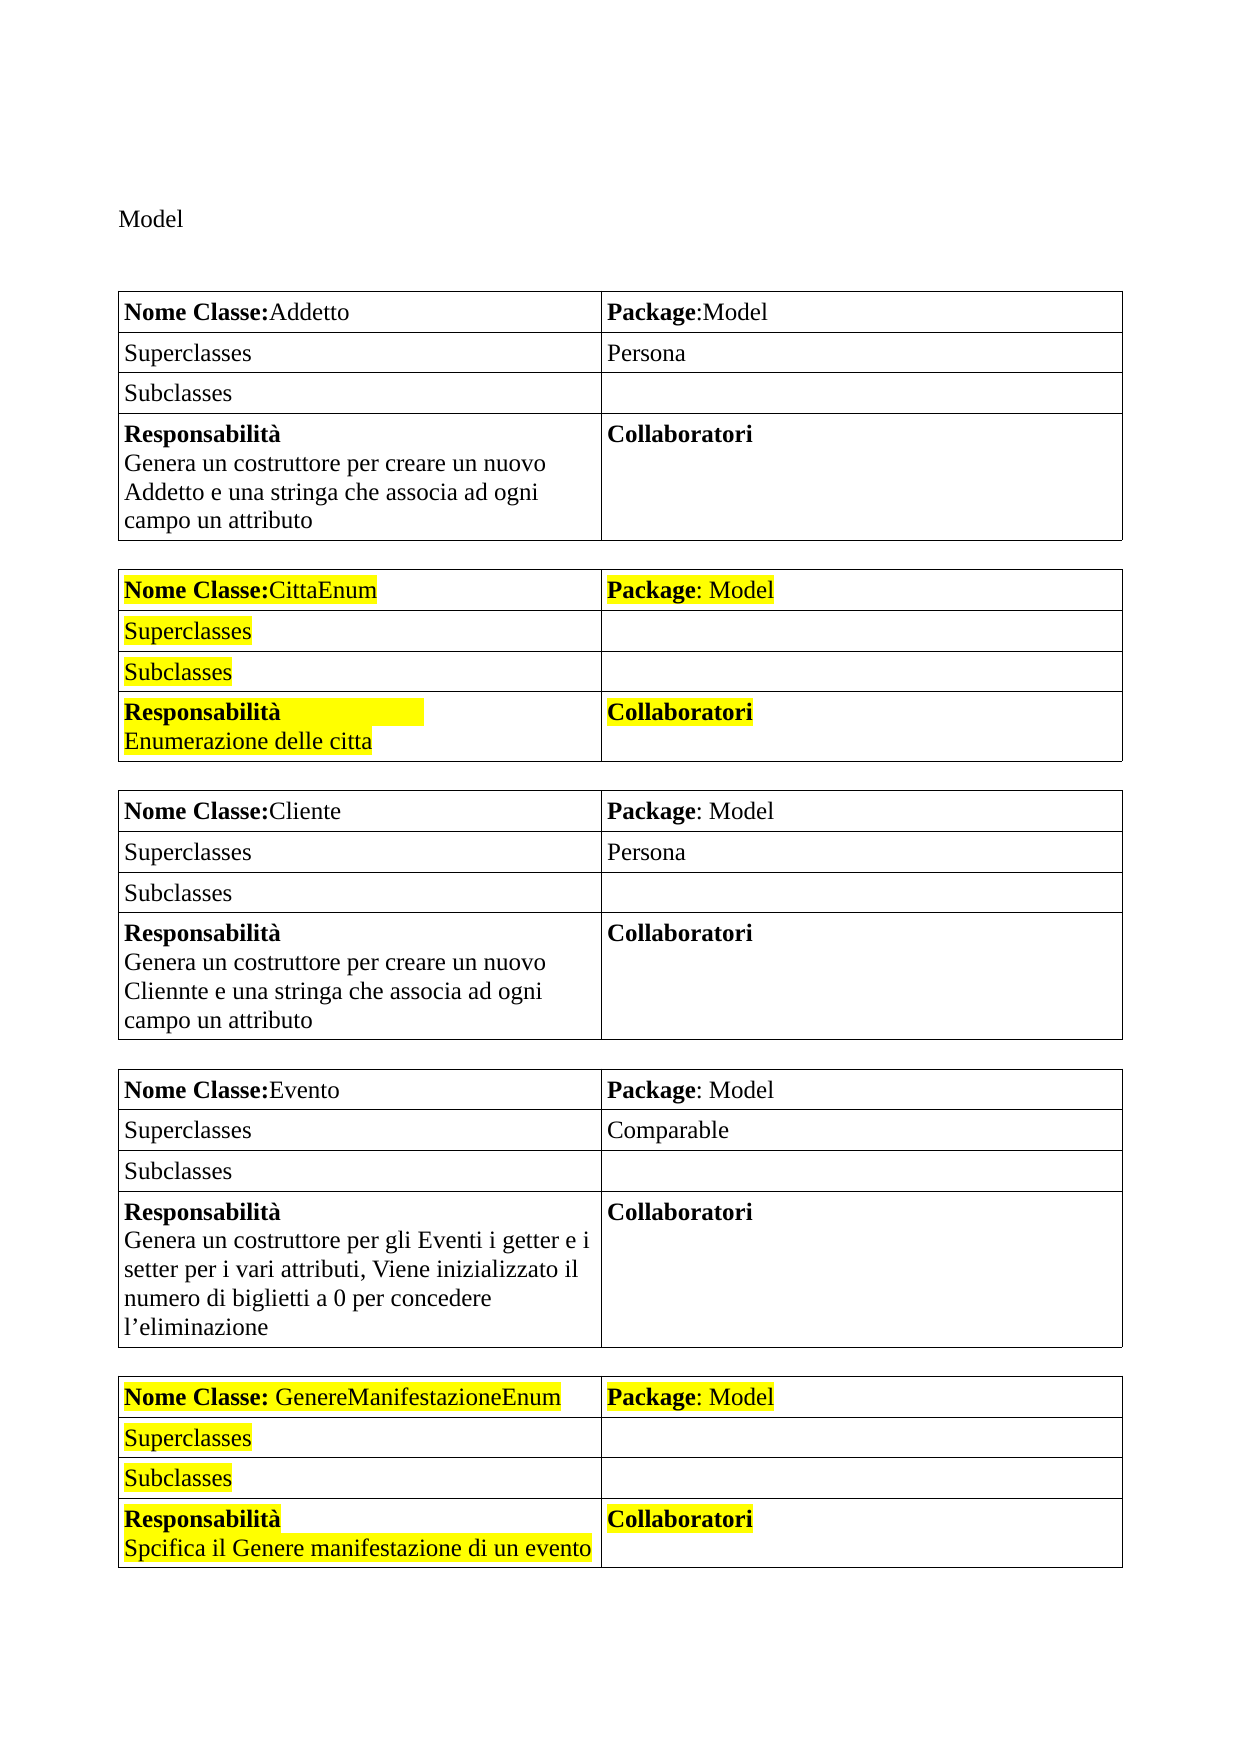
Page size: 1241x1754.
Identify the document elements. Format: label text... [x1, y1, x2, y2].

table_cell Subclasses [119, 1458, 601, 1498]
table_cell Subclasses [119, 873, 601, 912]
table_cell Comparable [602, 1110, 1122, 1150]
table_cell Persona [602, 832, 1122, 871]
table_cell Superclasses [119, 333, 601, 372]
table_header Package: Model [602, 570, 1122, 610]
table_cell [602, 1151, 1122, 1191]
table_cell [602, 1418, 1122, 1457]
table_cell [602, 652, 1122, 691]
table_header Nome Classe: GenereManifestazioneEnum [119, 1377, 601, 1416]
table_header Nome Classe:Cliente [119, 791, 601, 831]
table_cell Subclasses [119, 652, 601, 691]
table_header Package: Model [602, 1070, 1122, 1109]
table_header Nome Classe:Evento [119, 1070, 601, 1109]
table_header Nome Classe:Addetto [119, 292, 601, 331]
table_cell [602, 873, 1122, 912]
table_cell [602, 373, 1122, 413]
table_cell Subclasses [119, 373, 601, 413]
table_header Nome Classe:CittaEnum [119, 570, 601, 610]
table_cell Superclasses [119, 832, 601, 871]
table_cell Responsabilità Genera un costruttore per gli Eventi i getter e i setter per i vari attributi, Viene inizializzato il numero di biglietti a 0 per concedere l’eliminazione [119, 1192, 601, 1346]
table_cell Collaboratori [602, 1192, 1122, 1346]
table_header Package: Model [602, 791, 1122, 831]
text Model [118, 204, 1122, 233]
table_cell Collaboratori [602, 1499, 1122, 1567]
table_cell Superclasses [119, 1418, 601, 1457]
table_cell [602, 1458, 1122, 1498]
table_header Package:Model [602, 292, 1122, 331]
table_cell [602, 611, 1122, 651]
table_cell Collaboratori [602, 692, 1122, 761]
table_cell Responsabilità Spcifica il Genere manifestazione di un evento [119, 1499, 601, 1567]
table_cell Persona [602, 333, 1122, 372]
table_cell Superclasses [119, 1110, 601, 1150]
table_cell Collaboratori [602, 913, 1122, 1039]
table_cell Responsabilità Genera un costruttore per creare un nuovo Addetto e una stringa che associa ad ogni campo un attributo [119, 414, 601, 540]
table_cell Responsabilità Genera un costruttore per creare un nuovo Cliennte e una stringa che associa ad ogni campo un attributo [119, 913, 601, 1039]
table_cell Subclasses [119, 1151, 601, 1191]
table_cell Collaboratori [602, 414, 1122, 540]
table_cell Superclasses [119, 611, 601, 651]
table_cell Responsabilità Enumerazione delle citta [119, 692, 601, 761]
table_header Package: Model [602, 1377, 1122, 1416]
